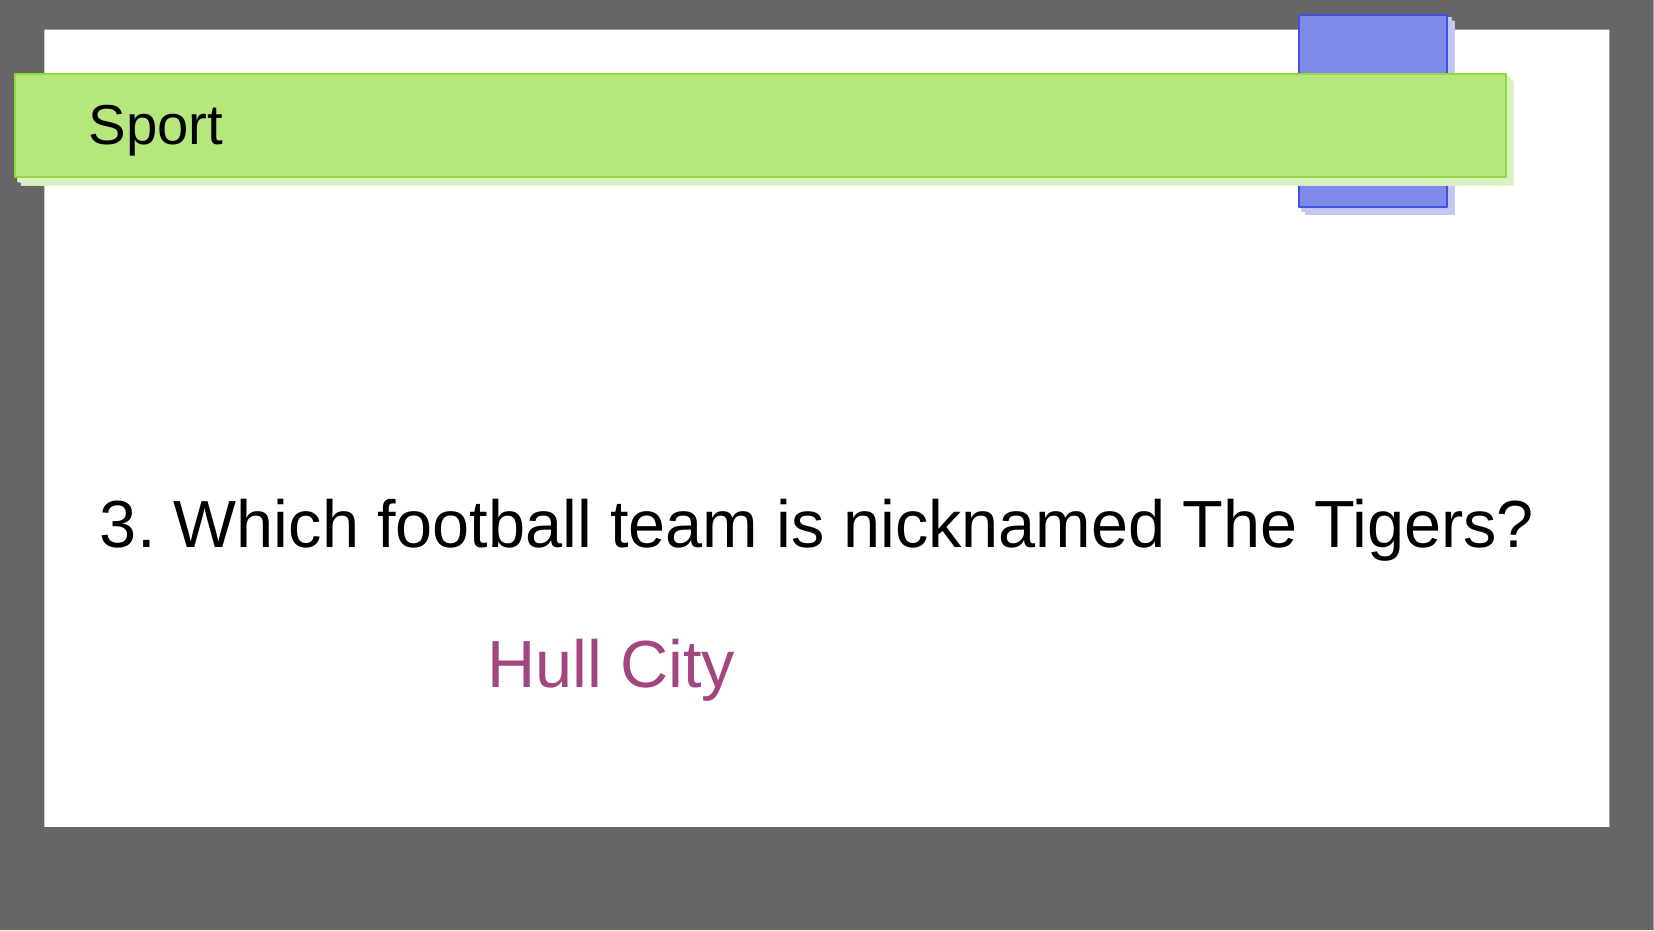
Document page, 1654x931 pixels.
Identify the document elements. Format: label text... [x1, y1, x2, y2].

title Sport [88, 73, 1506, 178]
text_box 3. Which football team is nicknamed The Tigers? [88, 236, 1565, 813]
text_box Hull City [472, 620, 751, 710]
